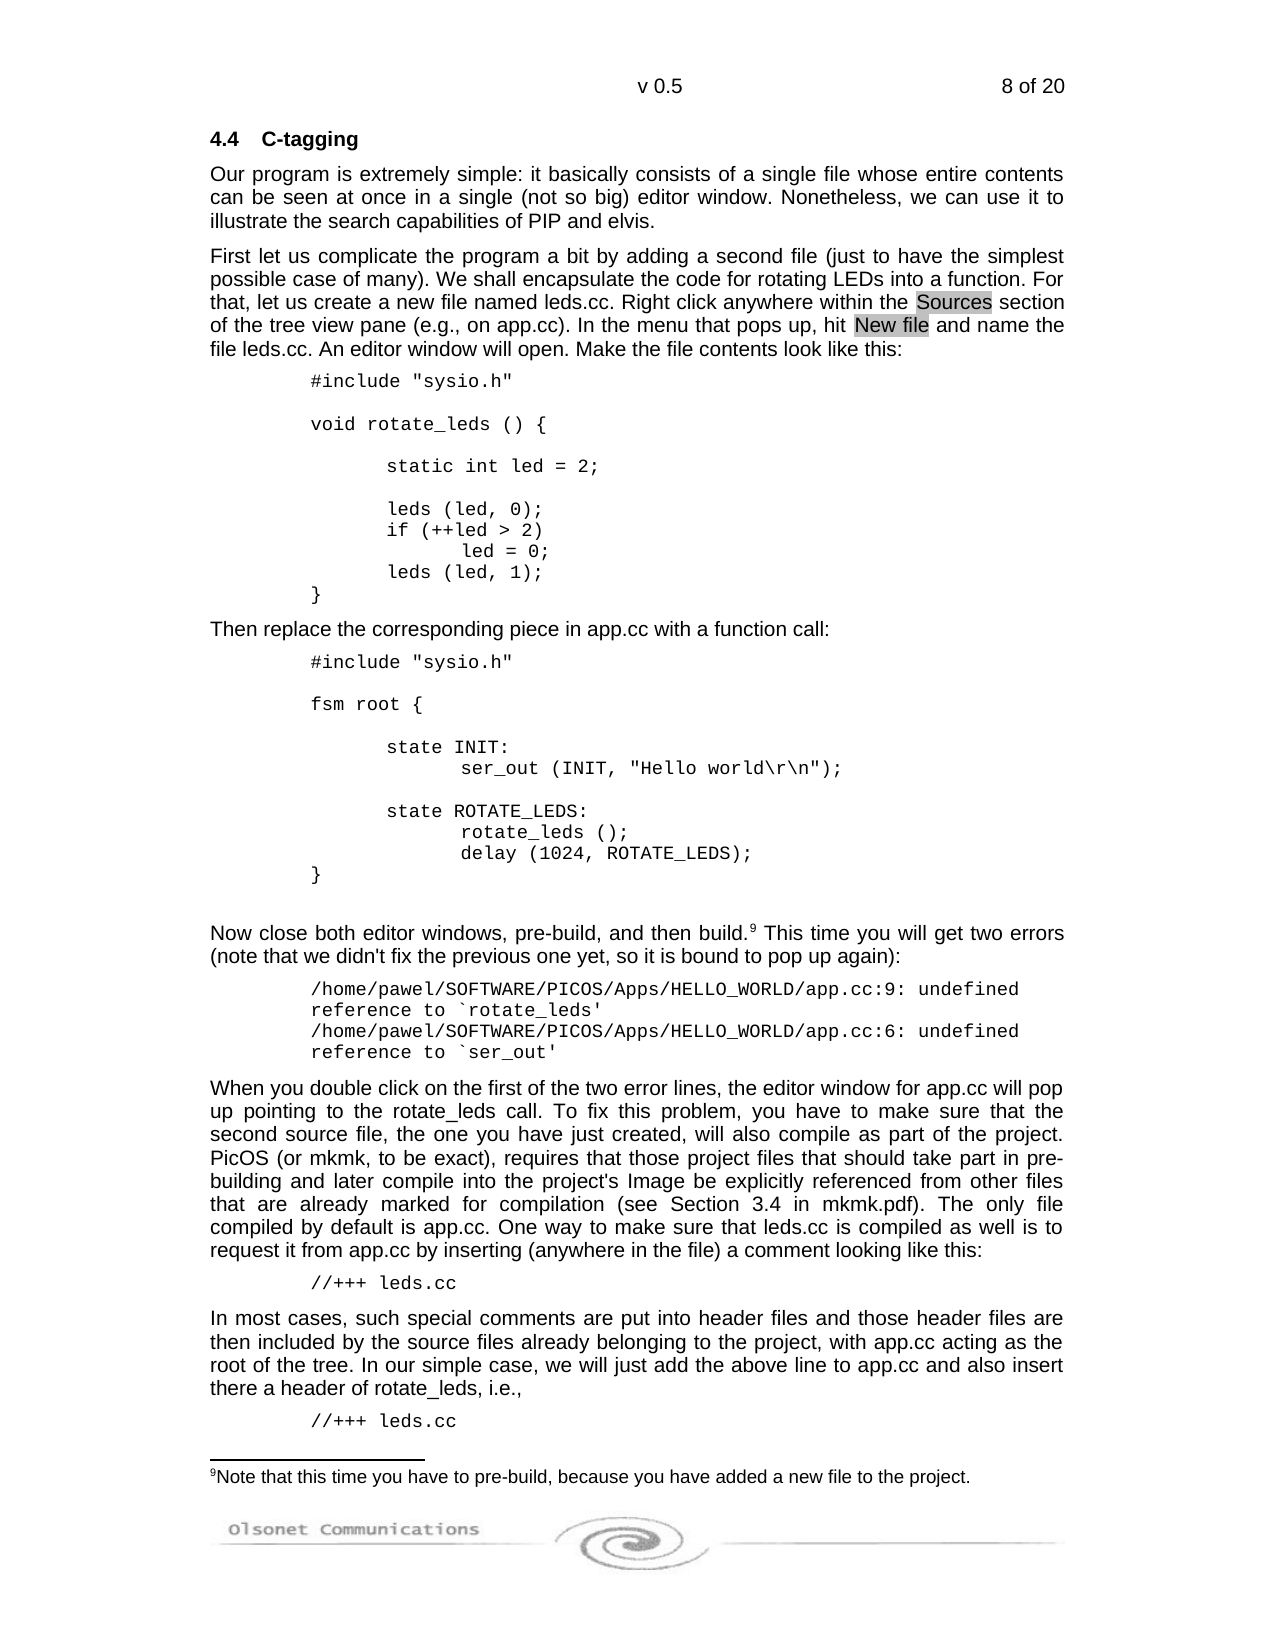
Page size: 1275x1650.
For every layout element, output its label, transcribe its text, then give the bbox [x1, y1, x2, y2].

text /home/pawel/SOFTWARE/PICOS/Apps/HELLO_WORLD/app.cc:9: undefined reference to `rotate_leds' [310, 979, 1065, 1022]
picture [210, 1501, 1065, 1593]
text leds (led, 0); [310, 499, 1065, 521]
text /home/pawel/SOFTWARE/PICOS/Apps/HELLO_WORLD/app.cc:6: undefined reference to `ser_out' [310, 1022, 1065, 1064]
text fsm root { [310, 695, 1065, 716]
text First let us complicate the program a bit by adding a second file (just to have the simplest possible case of many). We shall encapsulate the code for rotating LEDs into a function. For that, let us create a new file named leds.cc. Right click anywhere within the Sources section of the tree view pane (e.g., on app.cc). In the menu that pops up, hit New file and name the file leds.cc. An editor window will open. Make the file contents look like this: [210, 244, 1065, 360]
text When you double click on the first of the two error lines, the editor window for app.cc will pop up pointing to the rotate_leds call. To fix this problem, you have to make sure that the second source file, the one you have just created, will also compile as part of the project. PicOS (or mkmk, to be exact), requires that those project files that should take part in pre-building and later compile into the project's Image be explicitly referenced from other files that are already marked for compilation (see Section 3.4 in mkmk.pdf). The only file compiled by default is app.cc. One way to make sure that leds.cc is compiled as well is to request it from app.cc by inserting (anywhere in the file) a comment looking like this: [210, 1076, 1065, 1262]
text if (++led > 2) [310, 521, 1065, 542]
text static int led = 2; [310, 457, 1065, 478]
text Then replace the corresponding piece in app.cc with a function call: [210, 618, 1065, 641]
text } [310, 865, 1065, 886]
text ser_out (INIT, "Hello world\r\n"); [310, 759, 1065, 780]
text //+++ leds.cc [310, 1274, 1065, 1295]
text Our program is extremely simple: it basically consists of a single file whose entire contents can be seen at once in a single (not so big) editor window. Nonetheless, we can use it to illustrate the search capabilities of PIP and elvis. [210, 163, 1065, 232]
text #include "sysio.h" [310, 653, 1065, 674]
text Now close both editor windows, pre-build, and then build. This time you will get two errors (note that we didn't fix the previous one yet, so it is bound to pop up again): [210, 921, 1065, 968]
text leds (led, 1); [310, 563, 1065, 584]
text led = 0; [310, 542, 1065, 563]
text Note that this time you have to pre-build, because you have added a new file to the project. [210, 1466, 1065, 1487]
text state INIT: [310, 738, 1065, 759]
text In most cases, such special comments are put into header files and those header files are then included by the source files already belonging to the project, with app.cc acting as the root of the tree. In our simple case, we will just add the above line to app.cc and also insert there a header of rotate_leds, i.e., [210, 1307, 1065, 1400]
text //+++ leds.cc [310, 1412, 1065, 1433]
text rotate_leds (); [310, 823, 1065, 844]
text state ROTATE_LEDS: [310, 801, 1065, 823]
text } [310, 584, 1065, 606]
text void rotate_leds () { [310, 414, 1065, 436]
text #include "sysio.h" [310, 372, 1065, 393]
text delay (1024, ROTATE_LEDS); [310, 844, 1065, 865]
subtitle C-tagging [210, 128, 1065, 151]
